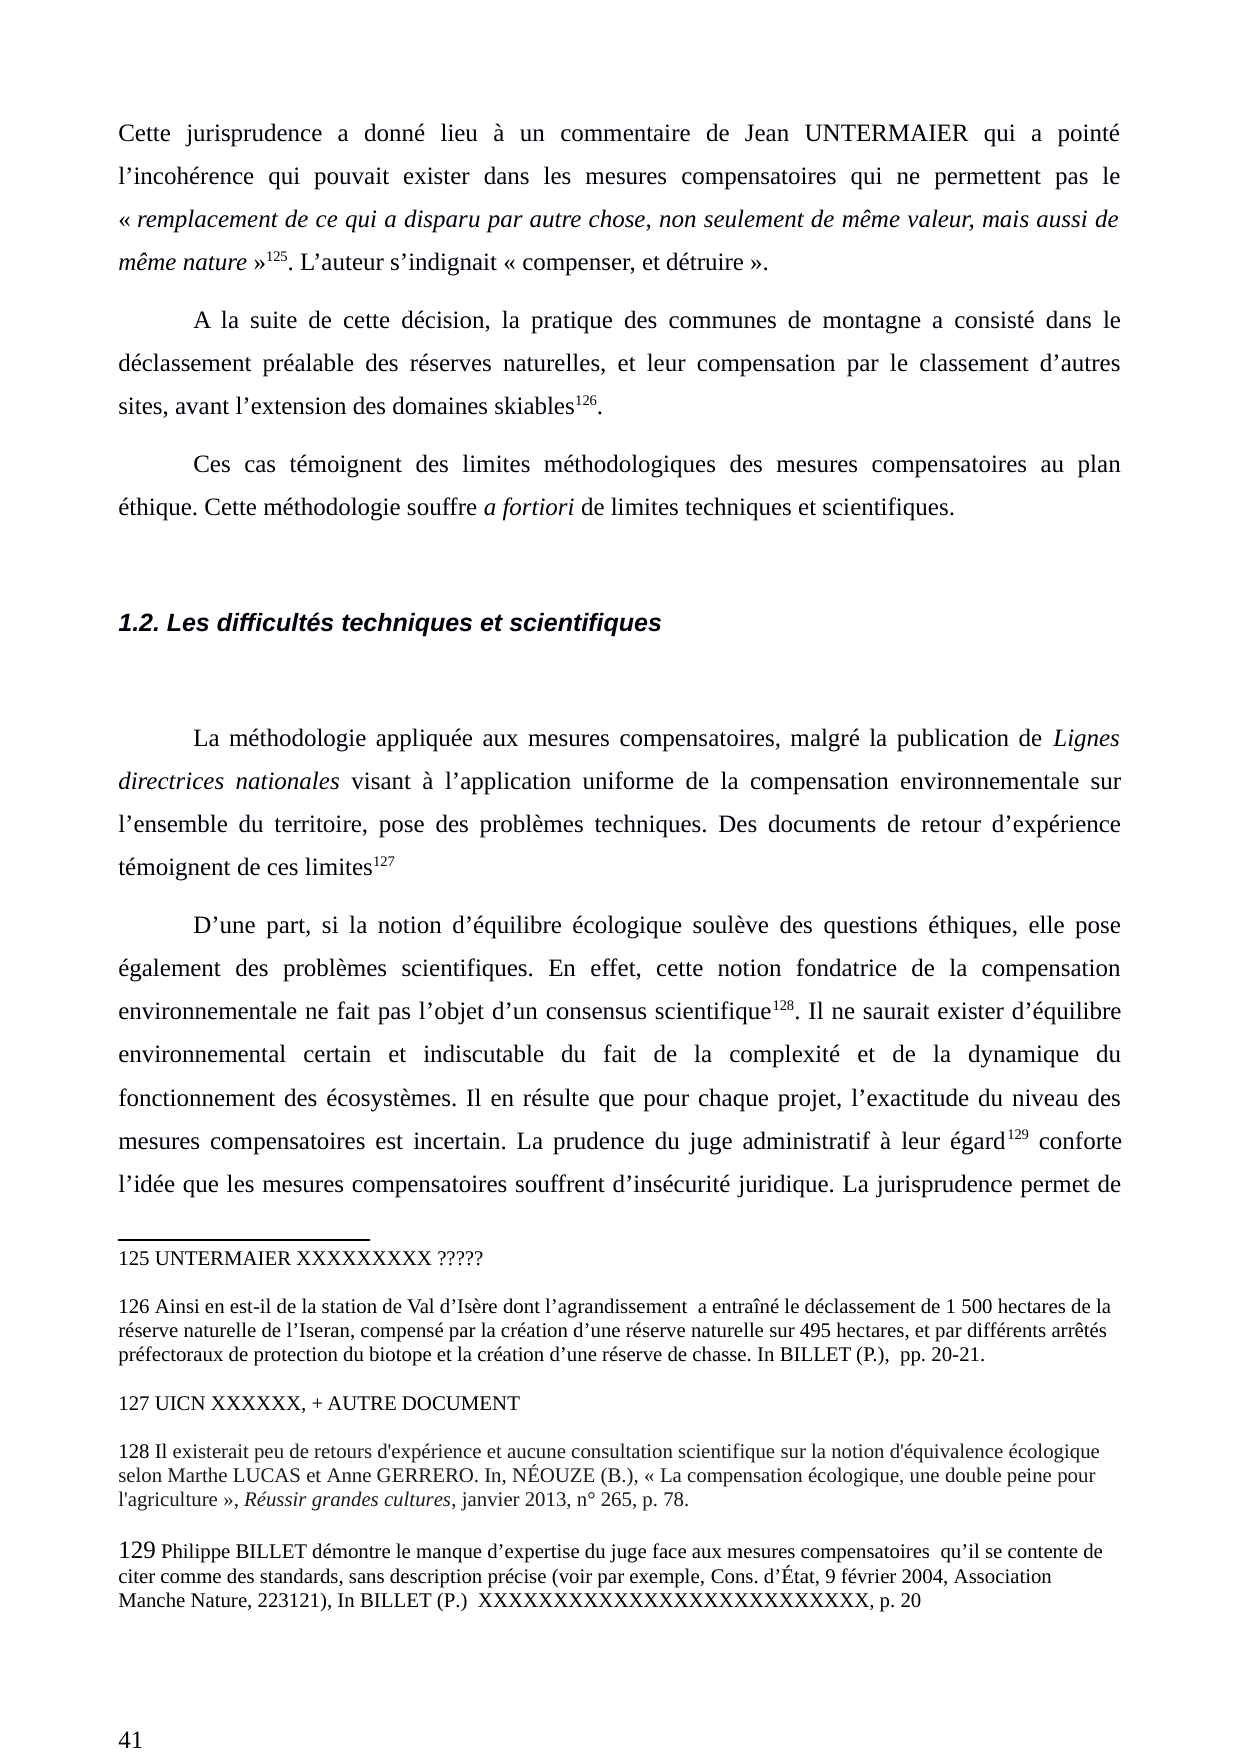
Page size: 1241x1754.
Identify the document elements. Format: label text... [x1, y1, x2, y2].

text Philippe BILLET démontre le manque d’expertise du juge face aux mesures compensatoires qu’il se contente de citer comme des standards, sans description précise (voir par exemple, Cons. d’État, 9 février 2004, Association Manche Nature, 223121), In BILLET (P.) XXXXXXXXXXXXXXXXXXXXXXXXXX, p. 20 [118, 1535, 1122, 1612]
text Ainsi en est-il de la station de Val d’Isère dont l’agrandissement a entraîné le déclassement de 1 500 hectares de la réserve naturelle de l’Iseran, compensé par la création d’une réserve naturelle sur 495 hectares, et par différents arrêtés préfectoraux de protection du biotope et la création d’une réserve de chasse. In BILLET (P.), pp. 20-21. [118, 1294, 1122, 1366]
text D’une part, si la notion d’équilibre écologique soulève des questions éthiques, elle pose également des problèmes scientifiques. En effet, cette notion fondatrice de la compensation environnementale ne fait pas l’objet d’un consensus scientifique. Il ne saurait exister d’équilibre environnemental certain et indiscutable du fait de la complexité et de la dynamique du fonctionnement des écosystèmes. Il en résulte que pour chaque projet, l’exactitude du niveau des mesures compensatoires est incertain. La prudence du juge administratif à leur égard conforte l’idée que les mesures compensatoires souffrent d’insécurité juridique. La jurisprudence permet de [118, 910, 1122, 1198]
text 1.2. Les difficultés techniques et scientifiques [118, 608, 1122, 636]
text Cette jurisprudence a donné lieu à un commentaire de Jean UNTERMAIER qui a pointé l’incohérence qui pouvait exister dans les mesures compensatoires qui ne permettent pas le « remplacement de ce qui a disparu par autre chose, non seulement de même valeur, mais aussi de même nature ». L’auteur s’indignait « compenser, et détruire ». [118, 118, 1122, 276]
text UNTERMAIER XXXXXXXXX ????? [118, 1246, 1122, 1270]
text Il existerait peu de retours d'expérience et aucune consultation scientifique sur la notion d'équivalence écologique selon Marthe LUCAS et Anne GERRERO. In, NÉOUZE (B.), « La compensation écologique, une double peine pour l'agriculture », Réussir grandes cultures, janvier 2013, n° 265, p. 78. [118, 1439, 1122, 1511]
text Ces cas témoignent des limites méthodologiques des mesures compensatoires au plan éthique. Cette méthodologie souffre a fortiori de limites techniques et scientifiques. [118, 449, 1122, 521]
text La méthodologie appliquée aux mesures compensatoires, malgré la publication de Lignes directrices nationales visant à l’application uniforme de la compensation environnementale sur l’ensemble du territoire, pose des problèmes techniques. Des documents de retour d’expérience témoignent de ces limites [118, 723, 1122, 881]
text UICN XXXXXX, + AUTRE DOCUMENT [118, 1391, 1122, 1414]
text A la suite de cette décision, la pratique des communes de montagne a consisté dans le déclassement préalable des réserves naturelles, et leur compensation par le classement d’autres sites, avant l’extension des domaines skiables. [118, 305, 1122, 420]
